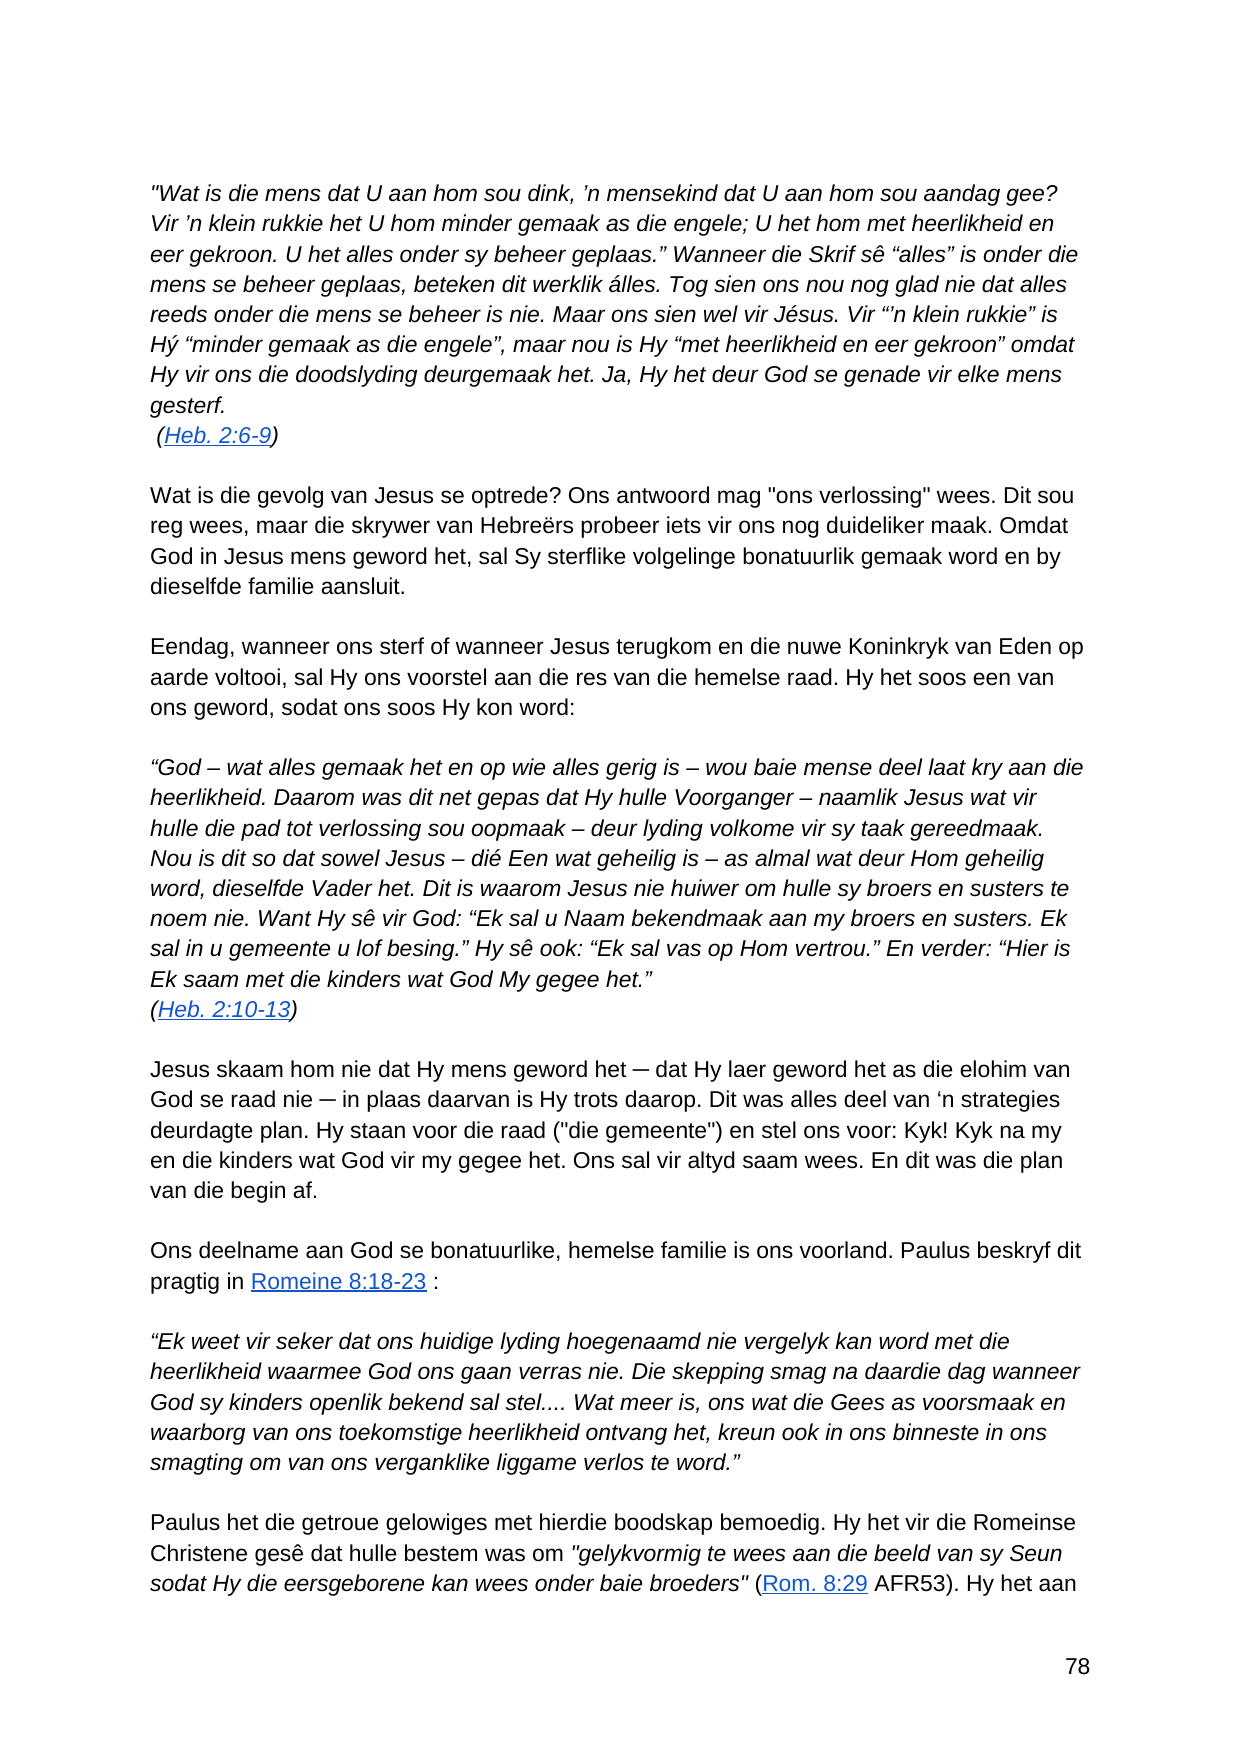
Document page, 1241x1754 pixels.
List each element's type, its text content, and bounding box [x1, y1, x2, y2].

text Wat is die gevolg van Jesus se optrede? Ons antwoord mag "ons verlossing" wees. Dit sou reg wees, maar die skrywer van Hebreërs probeer iets vir ons nog duideliker maak. Omdat God in Jesus mens geword het, sal Sy sterflike volgelinge bonatuurlik gemaak word en by dieselfde familie aansluit. [150, 482, 1090, 599]
text (Heb. 2:10-13) [150, 996, 1090, 1022]
text "Wat is die mens dat U aan hom sou dink, ’n mensekind dat U aan hom sou aandag gee? Vir ’n klein rukkie het U hom minder gemaak as die engele; U het hom met heerlikheid en eer gekroon. U het alles onder sy beheer geplaas.” Wanneer die Skrif sê “alles” is onder die mens se beheer geplaas, beteken dit werklik álles. Tog sien ons nou nog glad nie dat alles reeds onder die mens se beheer is nie. Maar ons sien wel vir Jésus. Vir “’n klein rukkie” is Hý “minder gemaak as die engele”, maar nou is Hy “met heerlikheid en eer gekroon” omdat Hy vir ons die doodslyding deurgemaak het. Ja, Hy het deur God se genade vir elke mens gesterf. [150, 180, 1090, 418]
text Paulus het die getroue gelowiges met hierdie boodskap bemoedig. Hy het vir die Romeinse Christene gesê dat hulle bestem was om "gelykvormig te wees aan die beeld van sy Seun sodat Hy die eersgeborene kan wees onder baie broeders" (Rom. 8:29 AFR53). Hy het aan [150, 1509, 1090, 1596]
text Ons deelname aan God se bonatuurlike, hemelse familie is ons voorland. Paulus beskryf dit pragtig in Romeine 8:18-23 : [150, 1237, 1090, 1294]
text “Ek weet vir seker dat ons huidige lyding hoegenaamd nie vergelyk kan word met die heerlikheid waarmee God ons gaan verras nie. Die skepping smag na daardie dag wanneer God sy kinders openlik bekend sal stel.... Wat meer is, ons wat die Gees as voorsmaak en waarborg van ons toekomstige heerlikheid ontvang het, kreun ook in ons binneste in ons smagting om van ons verganklike liggame verlos te word.” [150, 1328, 1090, 1475]
text Jesus skaam hom nie dat Hy mens geword het ─ dat Hy laer geword het as die elohim van God se raad nie ─ in plaas daarvan is Hy trots daarop. Dit was alles deel van ‘n strategies deurdagte plan. Hy staan voor die raad ("die gemeente") en stel ons voor: Kyk! Kyk na my en die kinders wat God vir my gegee het. Ons sal vir altyd saam wees. En dit was die plan van die begin af. [150, 1056, 1090, 1203]
text (Heb. 2:6-9) [150, 422, 1090, 448]
text Eendag, wanneer ons sterf of wanneer Jesus terugkom en die nuwe Koninkryk van Eden op aarde voltooi, sal Hy ons voorstel aan die res van die hemelse raad. Hy het soos een van ons geword, sodat ons soos Hy kon word: [150, 633, 1090, 720]
text “God – wat alles gemaak het en op wie alles gerig is – wou baie mense deel laat kry aan die heerlikheid. Daarom was dit net gepas dat Hy hulle Voorganger – naamlik Jesus wat vir hulle die pad tot verlossing sou oopmaak – deur lyding volkome vir sy taak gereedmaak. Nou is dit so dat sowel Jesus – dié Een wat geheilig is – as almal wat deur Hom geheilig word, dieselfde Vader het. Dit is waarom Jesus nie huiwer om hulle sy broers en susters te noem nie. Want Hy sê vir God: “Ek sal u Naam bekendmaak aan my broers en susters. Ek sal in u gemeente u lof besing.” Hy sê ook: “Ek sal vas op Hom vertrou.” En verder: “Hier is Ek saam met die kinders wat God My gegee het.” [150, 754, 1090, 992]
